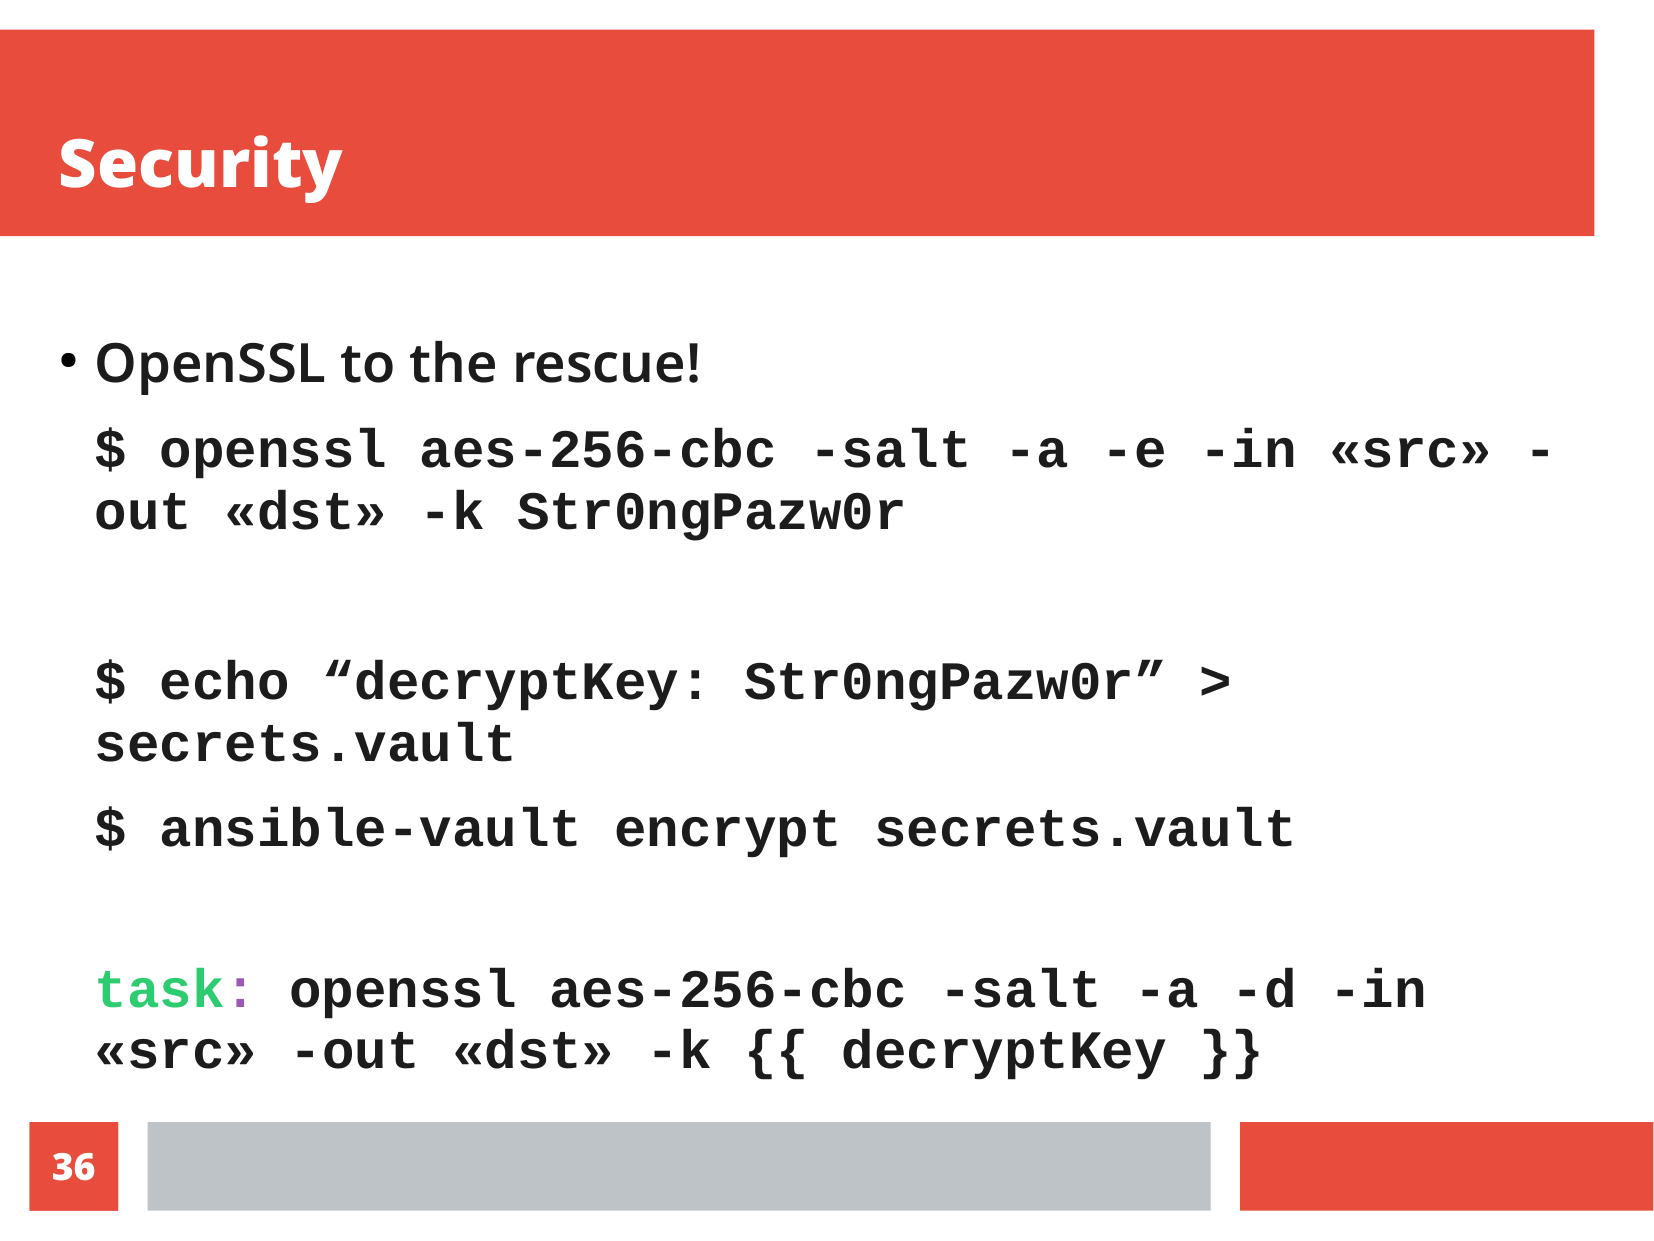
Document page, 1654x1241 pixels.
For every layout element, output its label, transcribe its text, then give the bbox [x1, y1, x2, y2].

list OpenSSL to the rescue! $ openssl aes-256-cbc -salt -a -e -in «src» -out «dst» -k Str0ngPazw0r $ echo “decryptKey: Str0ngPazw0r” > secrets.vault $ ansible-vault encrypt secrets.vault task: openssl aes-256-cbc -salt -a -d -in «src» -out «dst» -k {{ decryptKey }} [59, 324, 1565, 1093]
title Security [59, 59, 1595, 207]
